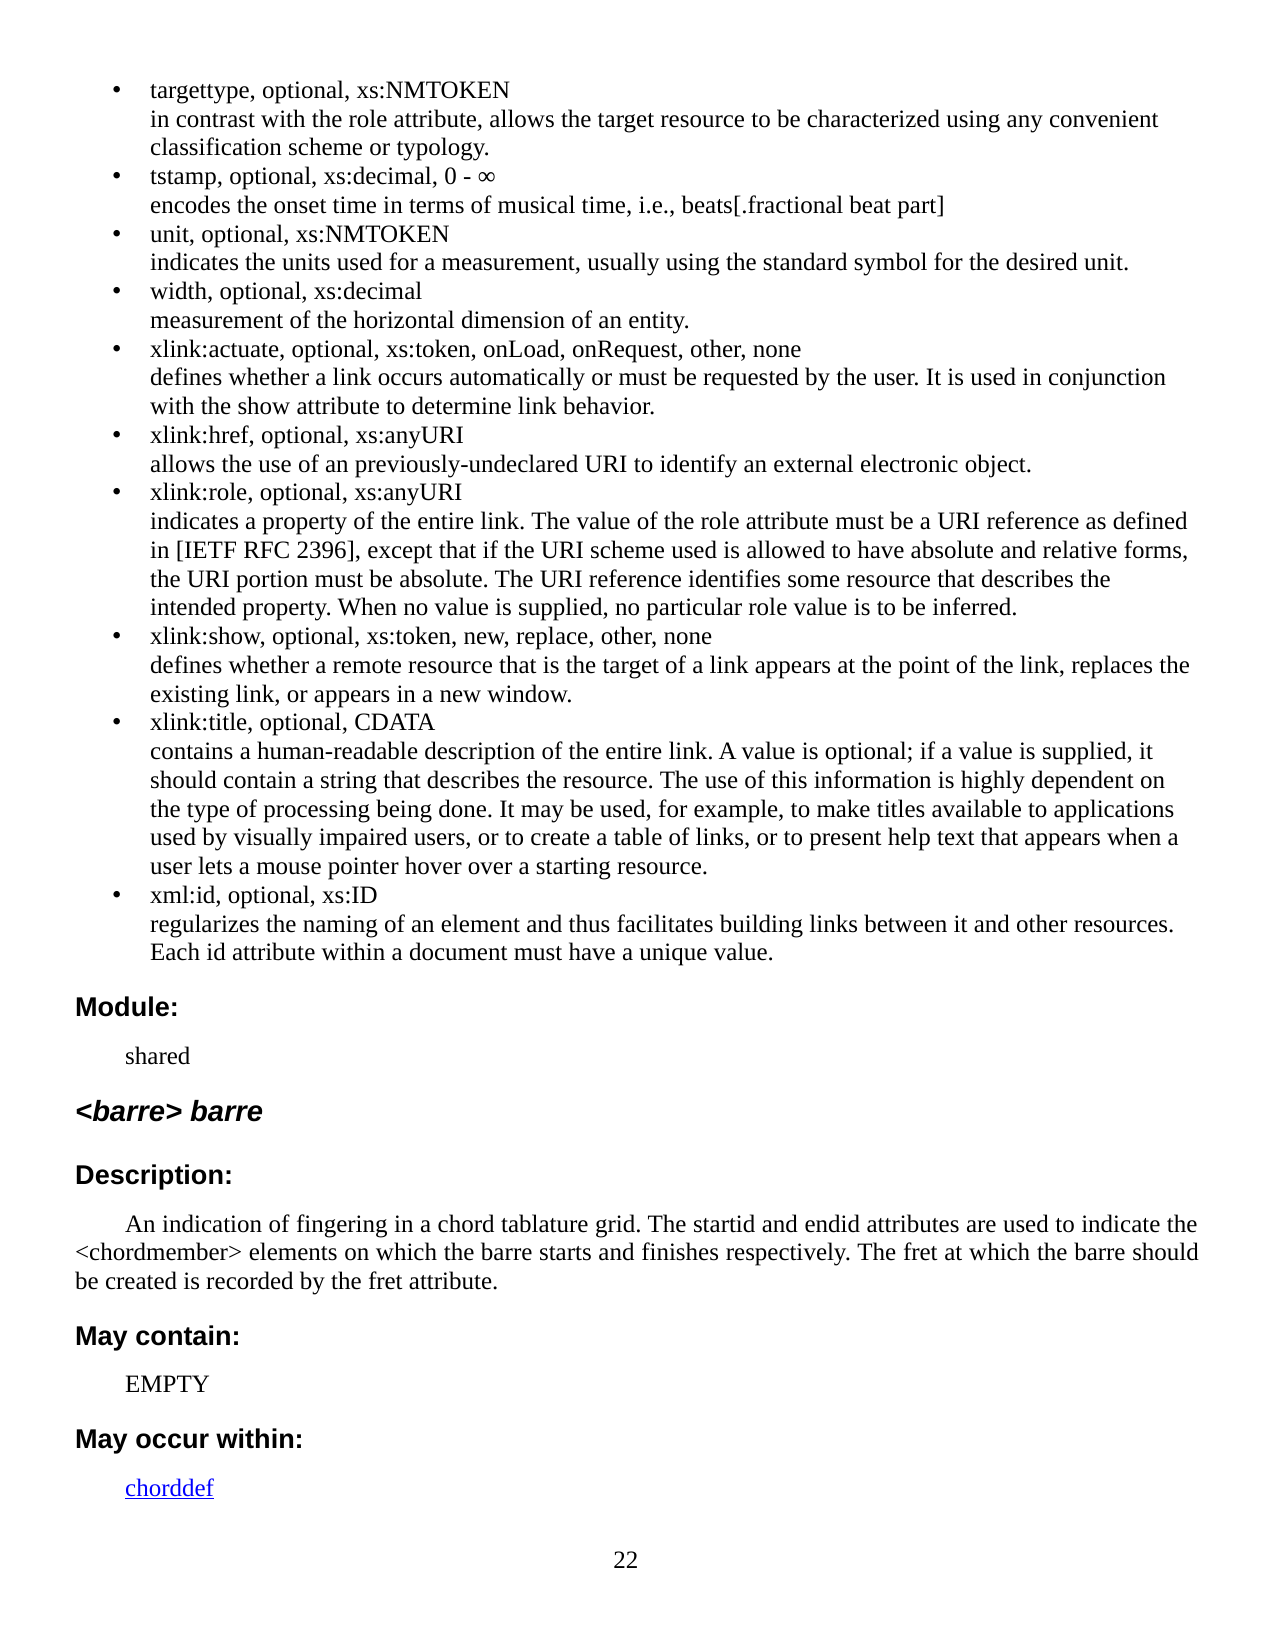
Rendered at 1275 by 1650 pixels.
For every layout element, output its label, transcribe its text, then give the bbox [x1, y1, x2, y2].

list tstamp, optional, xs:decimal, 0 - ∞ encodes the onset time in terms of musical time, i.e., beats[.fractional beat part] [112, 161, 1200, 219]
subtitle Description: [75, 1159, 1200, 1191]
subtitle May contain: [75, 1320, 1200, 1351]
list xlink:title, optional, CDATA contains a human-readable description of the entire link. A value is optional; if a value is supplied, it should contain a string that describes the resource. The use of this information is highly dependent on the type of processing being done. It may be used, for example, to make titles available to applications used by visually impaired users, or to create a table of links, or to present help text that appears when a user lets a mouse pointer hover over a starting resource. [112, 707, 1200, 880]
text chorddef [75, 1473, 1200, 1501]
list xml:id, optional, xs:ID regularizes the naming of an element and thus facilitates building links between it and other resources. Each id attribute within a document must have a unique value. [112, 880, 1200, 966]
subtitle Module: [75, 991, 1200, 1022]
list targettype, optional, xs:NMTOKEN in contrast with the role attribute, allows the target resource to be characterized using any convenient classification scheme or typology. [112, 75, 1200, 161]
list xlink:href, optional, xs:anyURI allows the use of an previously-undeclared URI to identify an external electronic object. [112, 420, 1200, 477]
text EMPTY [75, 1369, 1200, 1398]
list width, optional, xs:decimal measurement of the horizontal dimension of an entity. [112, 276, 1200, 334]
list xlink:role, optional, xs:anyURI indicates a property of the entire link. The value of the role attribute must be a URI reference as defined in [IETF RFC 2396], except that if the URI scheme used is allowed to have absolute and relative forms, the URI portion must be absolute. The URI reference identifies some resource that describes the intended property. When no value is supplied, no particular role value is to be inferred. [112, 477, 1200, 621]
subtitle <barre> barre [75, 1094, 1200, 1128]
text An indication of fingering in a chord tablature grid. The startid and endid attributes are used to indicate the <chordmember> elements on which the barre starts and finishes respectively. The fret at which the barre should be created is recorded by the fret attribute. [75, 1209, 1200, 1295]
text shared [75, 1041, 1200, 1069]
list xlink:show, optional, xs:token, new, replace, other, none defines whether a remote resource that is the target of a link appears at the point of the link, replaces the existing link, or appears in a new window. [112, 621, 1200, 707]
subtitle May occur within: [75, 1423, 1200, 1454]
list unit, optional, xs:NMTOKEN indicates the units used for a measurement, usually using the standard symbol for the desired unit. [112, 219, 1200, 276]
list xlink:actuate, optional, xs:token, onLoad, onRequest, other, none defines whether a link occurs automatically or must be requested by the user. It is used in conjunction with the show attribute to determine link behavior. [112, 334, 1200, 420]
